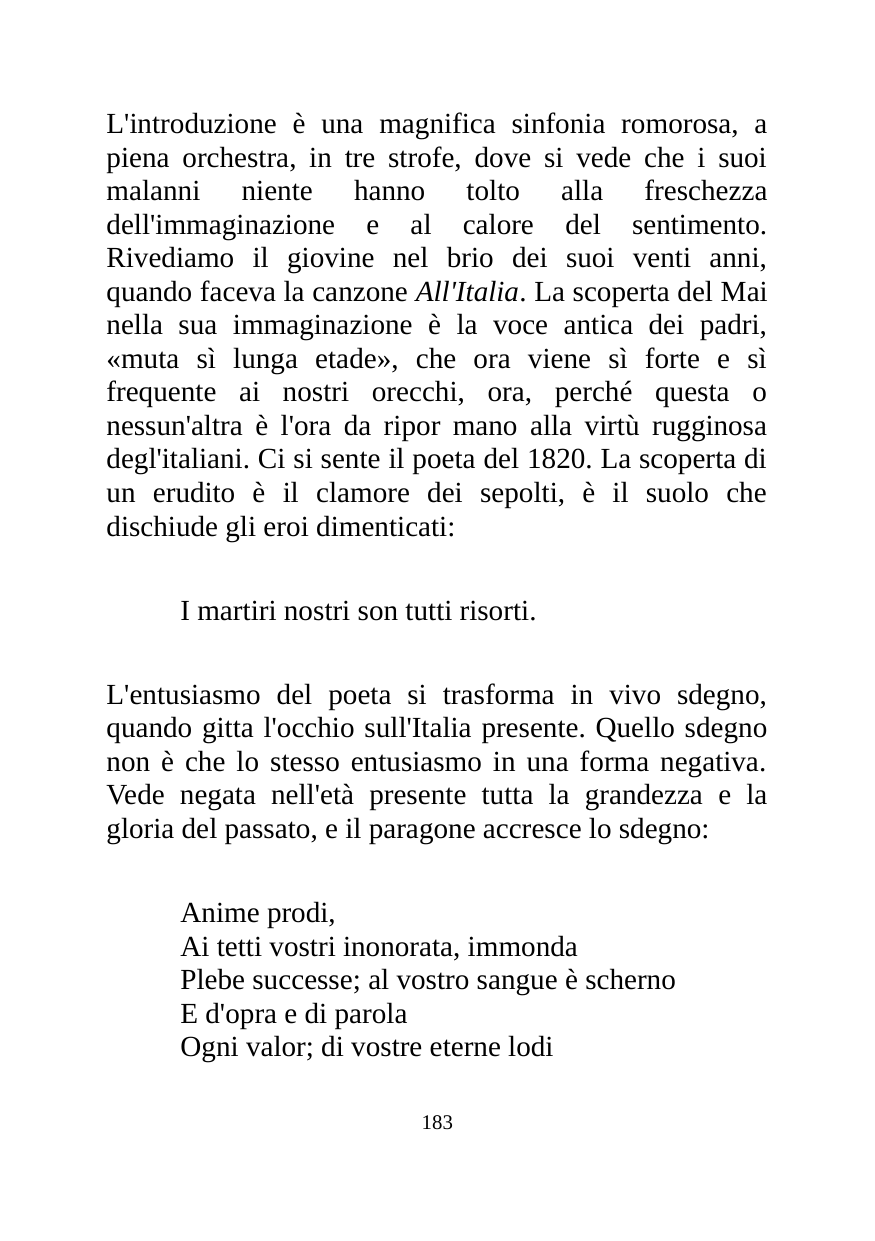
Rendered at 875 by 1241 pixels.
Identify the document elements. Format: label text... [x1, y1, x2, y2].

text L'introduzione è una magnifica sinfonia romorosa, a piena orchestra, in tre strofe, dove si vede che i suoi malanni niente hanno tolto alla freschezza dell'immaginazione e al calore del sentimento. Rivediamo il giovine nel brio dei suoi venti anni, quando faceva la canzone All'Italia. La scoperta del Mai nella sua immaginazione è la voce antica dei padri, «muta sì lunga etade», che ora viene sì forte e sì frequente ai nostri orecchi, ora, perché questa o nessun'altra è l'ora da ripor mano alla virtù rugginosa degl'italiani. Ci si sente il poeta del 1820. La scoperta di un erudito è il clamore dei sepolti, è il suolo che dischiude gli eroi dimenticati: [106, 106, 768, 542]
text L'entusiasmo del poeta si trasforma in vivo sdegno, quando gitta l'occhio sull'Italia presente. Quello sdegno non è che lo stesso entusiasmo in una forma negativa. Vede negata nell'età presente tutta la grandezza e la gloria del passato, e il paragone accresce lo sdegno: [106, 677, 768, 844]
text I martiri nostri son tutti risorti. [180, 593, 768, 626]
text Anime prodi, Ai tetti vostri inonorata, immonda Plebe successe; al vostro sangue è scherno E d'opra e di parola Ogni valor; di vostre eterne lodi [180, 895, 768, 1063]
